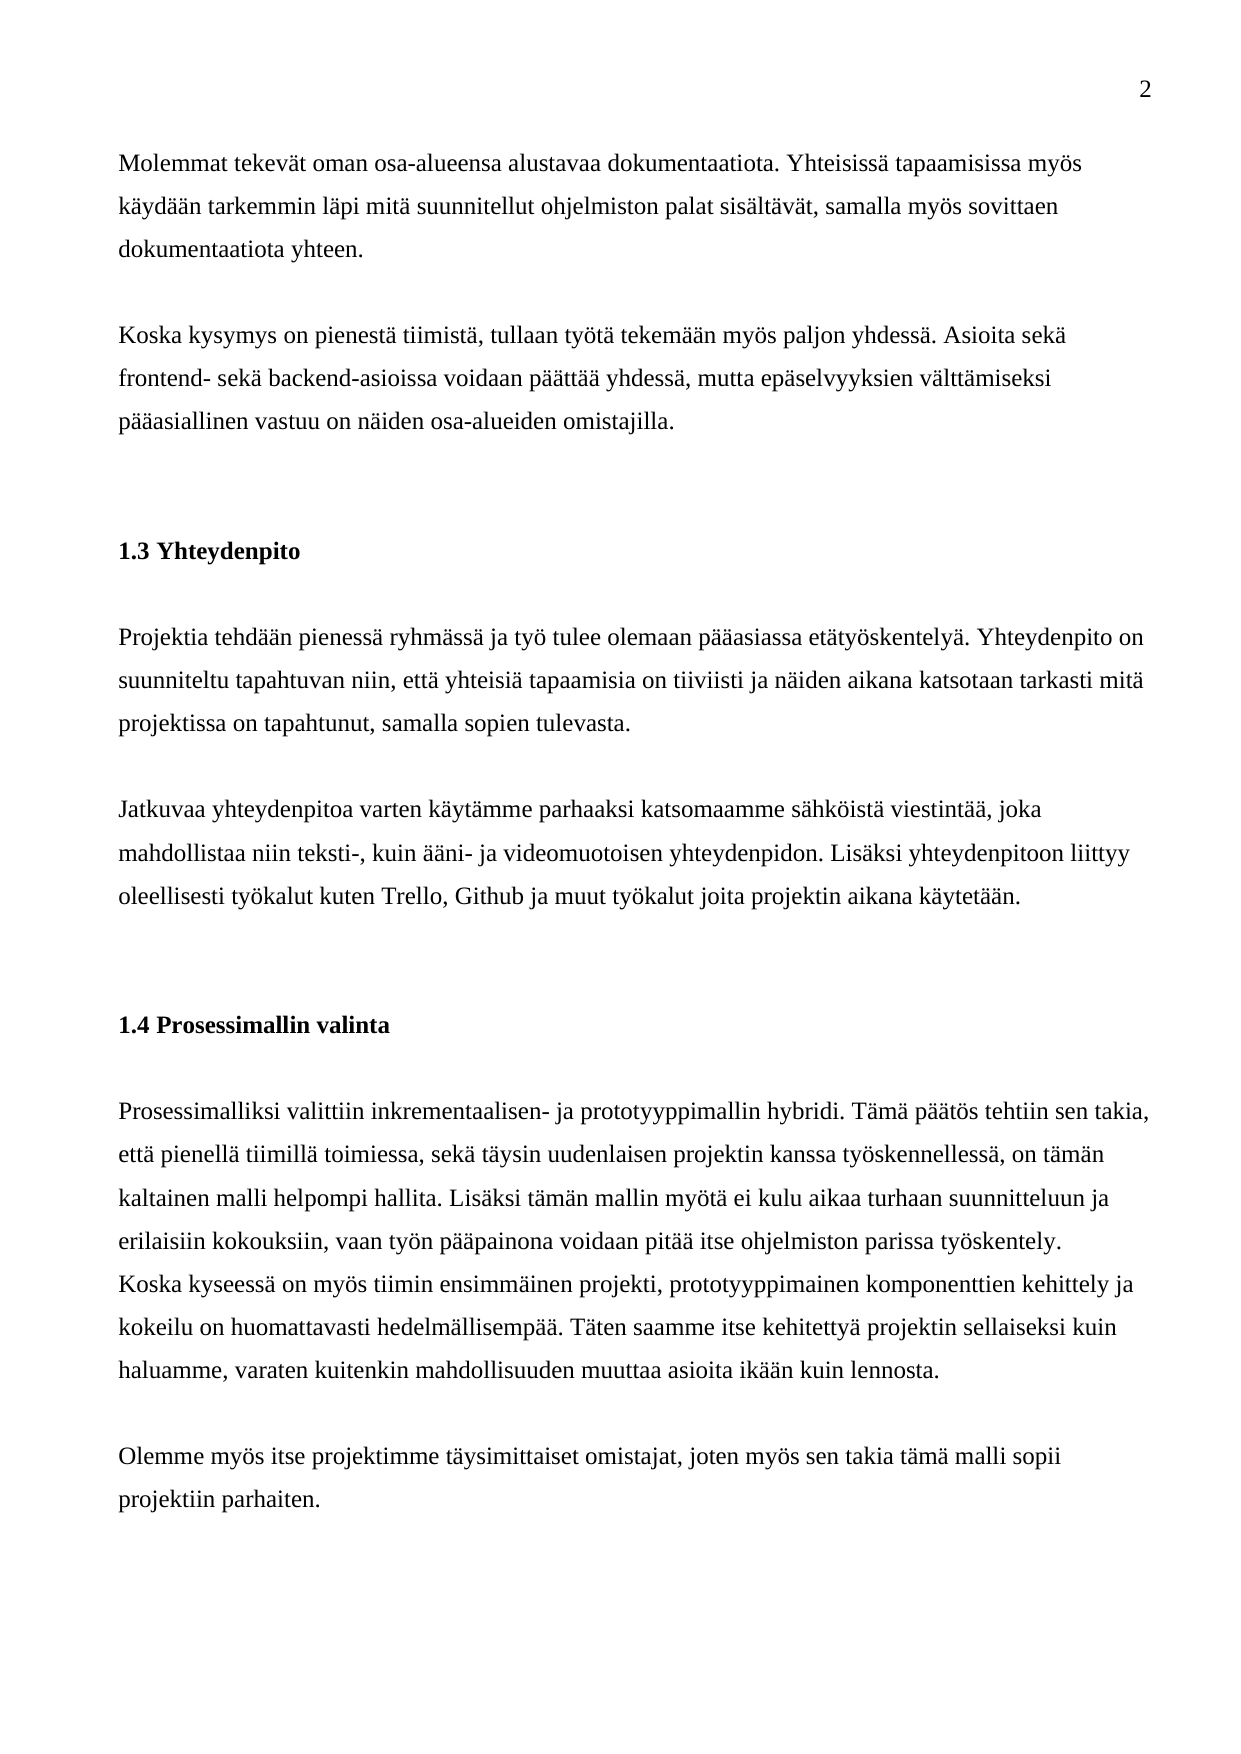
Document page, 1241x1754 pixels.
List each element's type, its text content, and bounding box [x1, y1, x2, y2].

text Olemme myös itse projektimme täysimittaiset omistajat, joten myös sen takia tämä malli sopii projektiin parhaiten. [118, 1441, 1152, 1513]
text Prosessimalliksi valittiin inkrementaalisen- ja prototyyppimallin hybridi. Tämä päätös tehtiin sen takia, että pienellä tiimillä toimiessa, sekä täysin uudenlaisen projektin kanssa työskennellessä, on tämän kaltainen malli helpompi hallita. Lisäksi tämän mallin myötä ei kulu aikaa turhaan suunnitteluun ja erilaisiin kokouksiin, vaan työn pääpainona voidaan pitää itse ohjelmiston parissa työskentely. [118, 1096, 1152, 1254]
text Koska kysymys on pienestä tiimistä, tullaan työtä tekemään myös paljon yhdessä. Asioita sekä frontend- sekä backend-asioissa voidaan päättää yhdessä, mutta epäselvyyksien välttämiseksi pääasiallinen vastuu on näiden osa-alueiden omistajilla. [118, 320, 1152, 435]
subtitle Prosessimallin valinta [118, 1010, 1152, 1039]
text Molemmat tekevät oman osa-alueensa alustavaa dokumentaatiota. Yhteisissä tapaamisissa myös käydään tarkemmin läpi mitä suunnitellut ohjelmiston palat sisältävät, samalla myös sovittaen dokumentaatiota yhteen. [118, 148, 1152, 263]
subtitle Yhteydenpito [118, 536, 1152, 564]
text Projektia tehdään pienessä ryhmässä ja työ tulee olemaan pääasiassa etätyöskentelyä. Yhteydenpito on suunniteltu tapahtuvan niin, että yhteisiä tapaamisia on tiiviisti ja näiden aikana katsotaan tarkasti mitä projektissa on tapahtunut, samalla sopien tulevasta. [118, 622, 1152, 737]
text Koska kyseessä on myös tiimin ensimmäinen projekti, prototyyppimainen komponenttien kehittely ja kokeilu on huomattavasti hedelmällisempää. Täten saamme itse kehitettyä projektin sellaiseksi kuin haluamme, varaten kuitenkin mahdollisuuden muuttaa asioita ikään kuin lennosta. [118, 1269, 1152, 1384]
text Jatkuvaa yhteydenpitoa varten käytämme parhaaksi katsomaamme sähköistä viestintää, joka mahdollistaa niin teksti-, kuin ääni- ja videomuotoisen yhteydenpidon. Lisäksi yhteydenpitoon liittyy oleellisesti työkalut kuten Trello, Github ja muut työkalut joita projektin aikana käytetään. [118, 794, 1152, 909]
